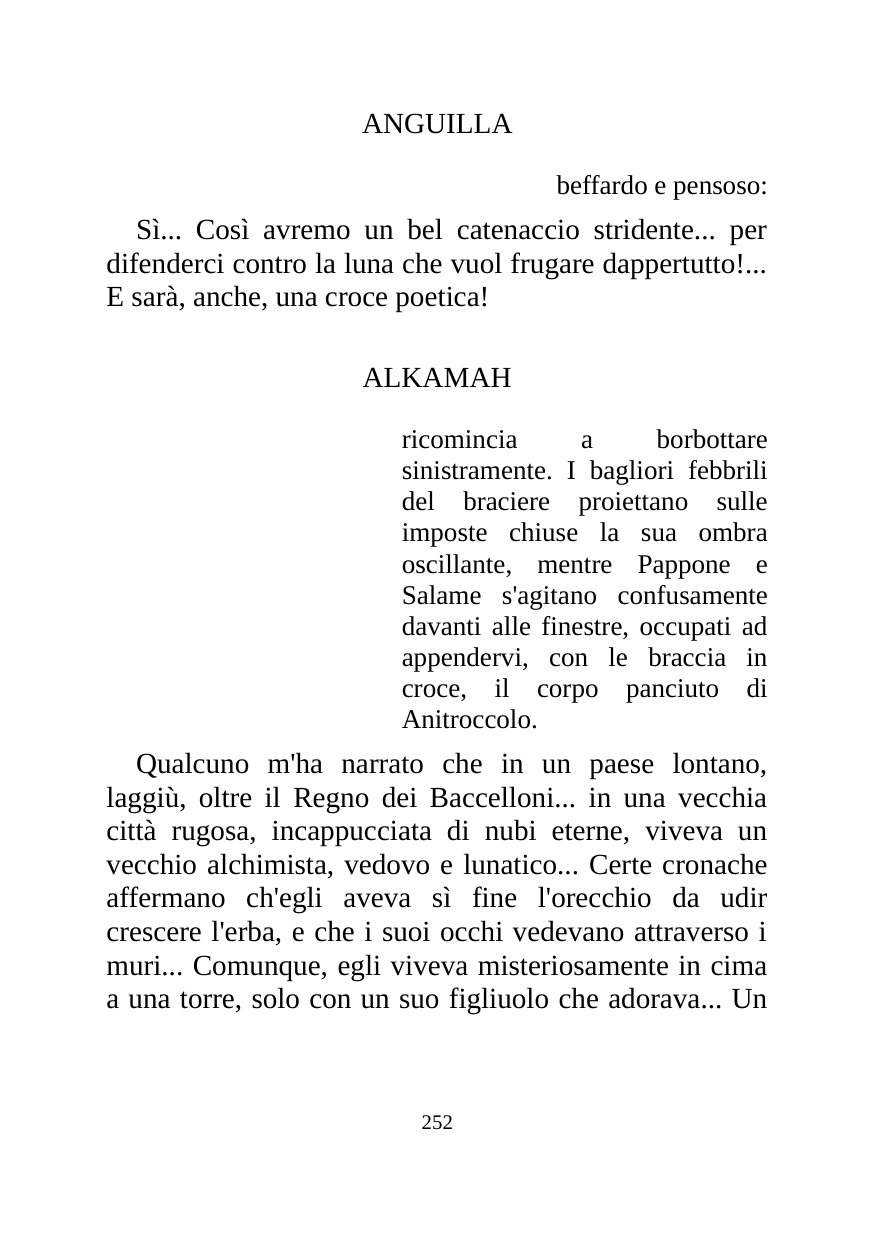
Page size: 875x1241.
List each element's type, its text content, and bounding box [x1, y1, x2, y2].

text Qualcuno m'ha narrato che in un paese lontano, laggiù, oltre il Regno dei Baccelloni... in una vecchia città rugosa, incappucciata di nubi eterne, viveva un vecchio alchimista, vedovo e lunatico... Certe cronache affermano ch'egli aveva sì fine l'orecchio da udir crescere l'erba, e che i suoi occhi vedevano attraverso i muri... Comunque, egli viveva misteriosamente in cima a una torre, solo con un suo figliuolo che adorava... Un [106, 746, 768, 1015]
text ALKAMAH [106, 360, 768, 394]
text Sì... Così avremo un bel catenaccio stridente... per difenderci contro la luna che vuol frugare dappertutto!... E sarà, anche, una croce poetica! [106, 212, 768, 313]
text beffardo e pensoso: [402, 169, 768, 200]
text ricomincia a borbottare sinistramente. I bagliori febbrili del braciere proiettano sulle imposte chiuse la sua ombra oscillante, mentre Pappone e Salame s'agitano confusamente davanti alle finestre, occupati ad appendervi, con le braccia in croce, il corpo panciuto di Anitroccolo. [402, 423, 768, 734]
text ANGUILLA [106, 106, 768, 140]
